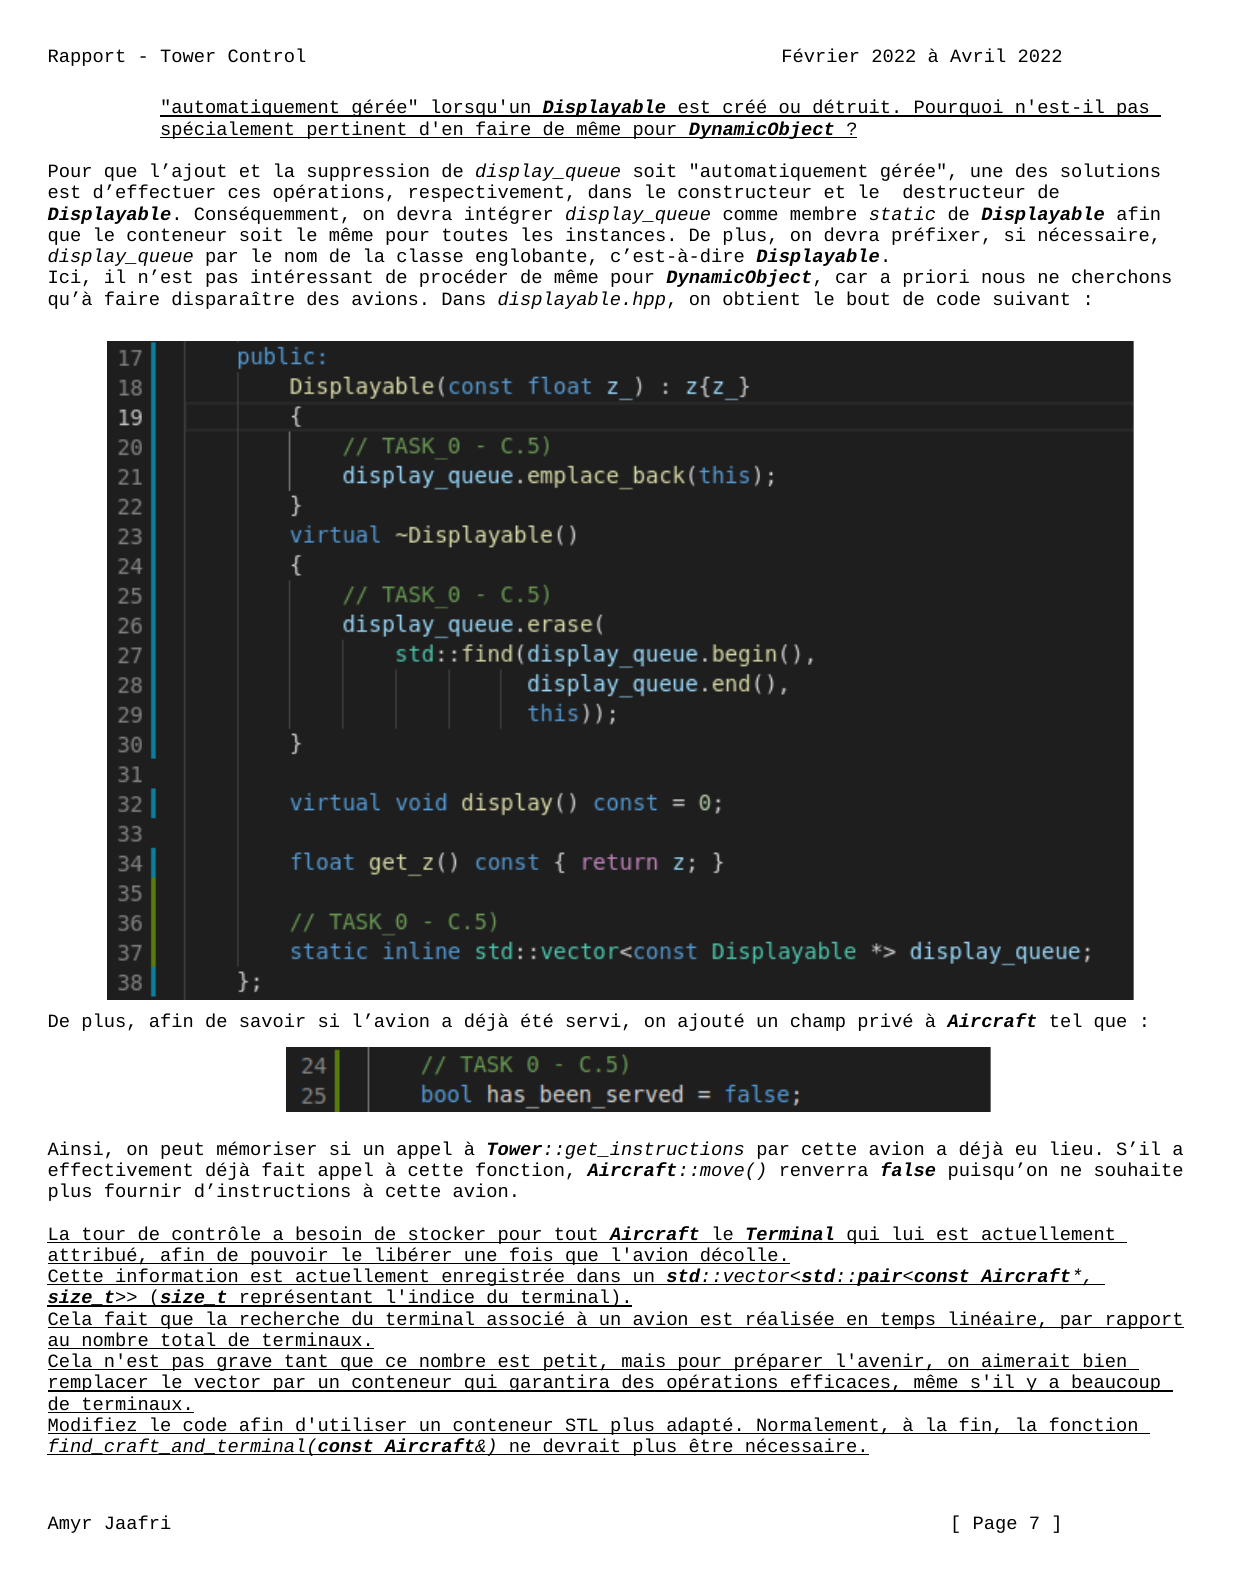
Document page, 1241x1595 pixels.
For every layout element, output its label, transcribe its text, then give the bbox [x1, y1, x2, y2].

picture [286, 1047, 991, 1112]
text Cela fait que la recherche du terminal associé à un avion est réalisée en temps linéaire, par rapport au nombre total de terminaux. [47, 1309, 1193, 1352]
list "automatiquement gérée" lorsqu'un Displayable est créé ou détruit. Pourquoi n'est-il pas spécialement pertinent d'en faire de même pour DynamicObject ? [122, 98, 1193, 141]
text Modifiez le code afin d'utiliser un conteneur STL plus adapté. Normalement, à la fin, la fonction find_craft_and_terminal(const Aircraft&) ne devrait plus être nécessaire. [47, 1416, 1193, 1458]
text Pour que l’ajout et la suppression de display_queue soit "automatiquement gérée", une des solutions est d’effectuer ces opérations, respectivement, dans le constructeur et le destructeur de Displayable. Conséquemment, on devra intégrer display_queue comme membre static de Displayable afin que le conteneur soit le même pour toutes les instances. De plus, on devra préfixer, si nécessaire, display_queue par le nom de la classe englobante, c’est-à-dire Displayable. [47, 162, 1193, 268]
text Ainsi, on peut mémoriser si un appel à Tower::get_instructions par cette avion a déjà eu lieu. S’il a effectivement déjà fait appel à cette fonction, Aircraft::move() renverra false puisqu’on ne souhaite plus fournir d’instructions à cette avion. [47, 1139, 1193, 1203]
text Cette information est actuellement enregistrée dans un std::vector<std::pair<const Aircraft*, size_t>> (size_t représentant l'indice du terminal). [47, 1267, 1193, 1309]
picture [107, 341, 1134, 1000]
text Ici, il n’est pas intéressant de procéder de même pour DynamicObject, car a priori nous ne cherchons qu’à faire disparaître des avions. Dans displayable.hpp, on obtient le bout de code suivant : [47, 268, 1193, 332]
text Cela n'est pas grave tant que ce nombre est petit, mais pour préparer l'avenir, on aimerait bien remplacer le vector par un conteneur qui garantira des opérations efficaces, même s'il y a beaucoup de terminaux. [47, 1352, 1193, 1416]
text La tour de contrôle a besoin de stocker pour tout Aircraft le Terminal qui lui est actuellement attribué, afin de pouvoir le libérer une fois que l'avion décolle. [47, 1224, 1193, 1267]
text De plus, afin de savoir si l’avion a déjà été servi, on ajouté un champ privé à Aircraft tel que : [47, 1012, 1193, 1033]
